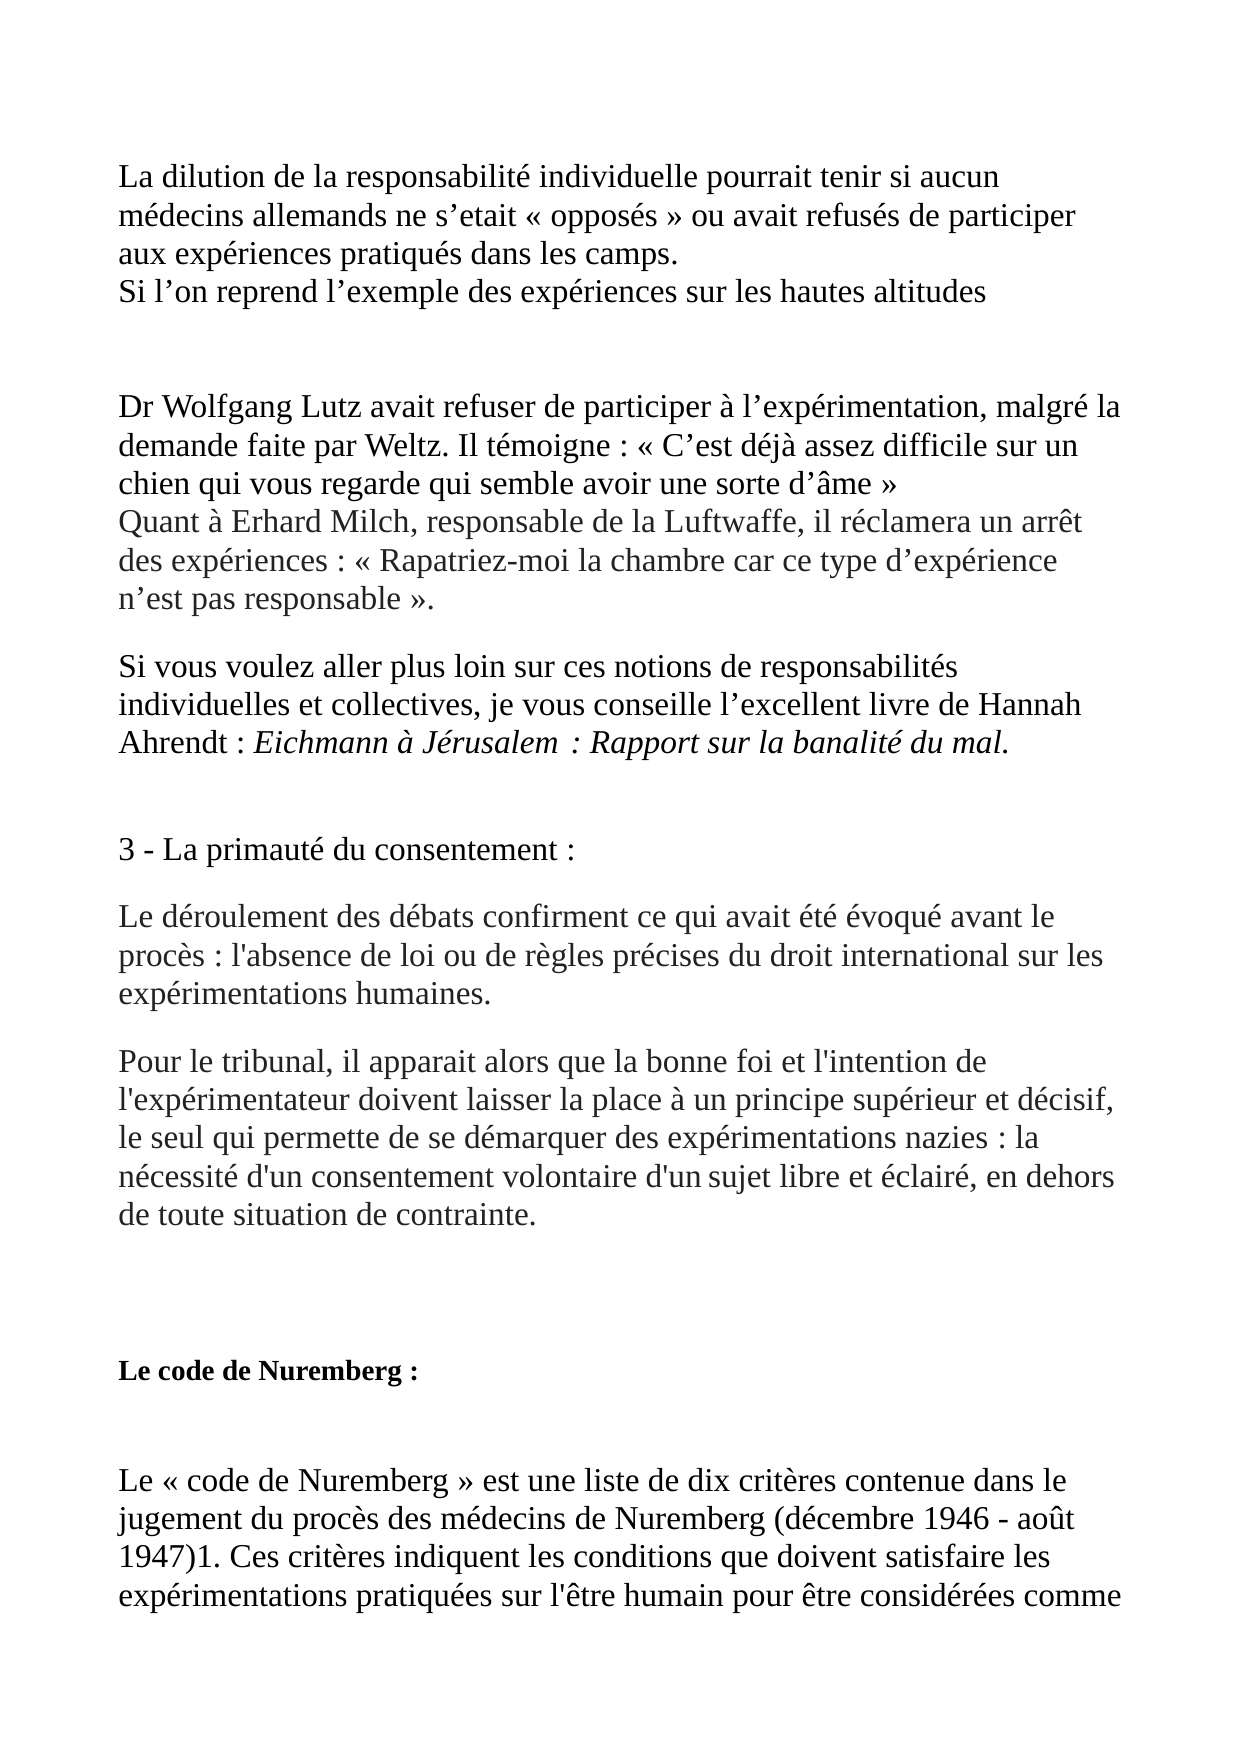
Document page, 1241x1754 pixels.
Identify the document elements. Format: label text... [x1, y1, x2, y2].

text Si vous voulez aller plus loin sur ces notions de responsabilités individuelles et collectives, je vous conseille l’excellent livre de Hannah Ahrendt : Eichmann à Jérusalem : Rapport sur la banalité du mal. [118, 646, 1122, 761]
text Le déroulement des débats confirment ce qui avait été évoqué avant le procès : l'absence de loi ou de règles précises du droit international sur les expérimentations humaines. [118, 897, 1122, 1012]
text Quant à Erhard Milch, responsable de la Luftwaffe, il réclamera un arrêt des expériences : « Rapatriez-moi la chambre car ce type d’expérience n’est pas responsable ». [118, 501, 1122, 616]
text Le « code de Nuremberg » est une liste de dix critères contenue dans le jugement du procès des médecins de Nuremberg (décembre 1946 - août 1947)1. Ces critères indiquent les conditions que doivent satisfaire les expérimentations pratiquées sur l'être humain pour être considérées comme [118, 1460, 1122, 1613]
text Dr Wolfgang Lutz avait refuser de participer à l’expérimentation, malgré la demande faite par Weltz. Il témoigne : « C’est déjà assez difficile sur un chien qui vous regarde qui semble avoir une sorte d’âme » [118, 386, 1122, 501]
text 3 - La primauté du consentement : [118, 829, 1122, 867]
text La dilution de la responsabilité individuelle pourrait tenir si aucun médecins allemands ne s’etait « opposés » ou avait refusés de participer aux expériences pratiqués dans les camps. [118, 156, 1122, 271]
text Pour le tribunal, il apparait alors que la bonne foi et l'intention de l'expérimentateur doivent laisser la place à un principe supérieur et décisif, le seul qui permette de se démarquer des expérimentations nazies : la nécessité d'un consentement volontaire d'un sujet libre et éclairé, en dehors de toute situation de contrainte. [118, 1041, 1122, 1233]
text Si l’on reprend l’exemple des expériences sur les hautes altitudes [118, 271, 1122, 310]
subtitle Le code de Nuremberg : [118, 1353, 1122, 1387]
